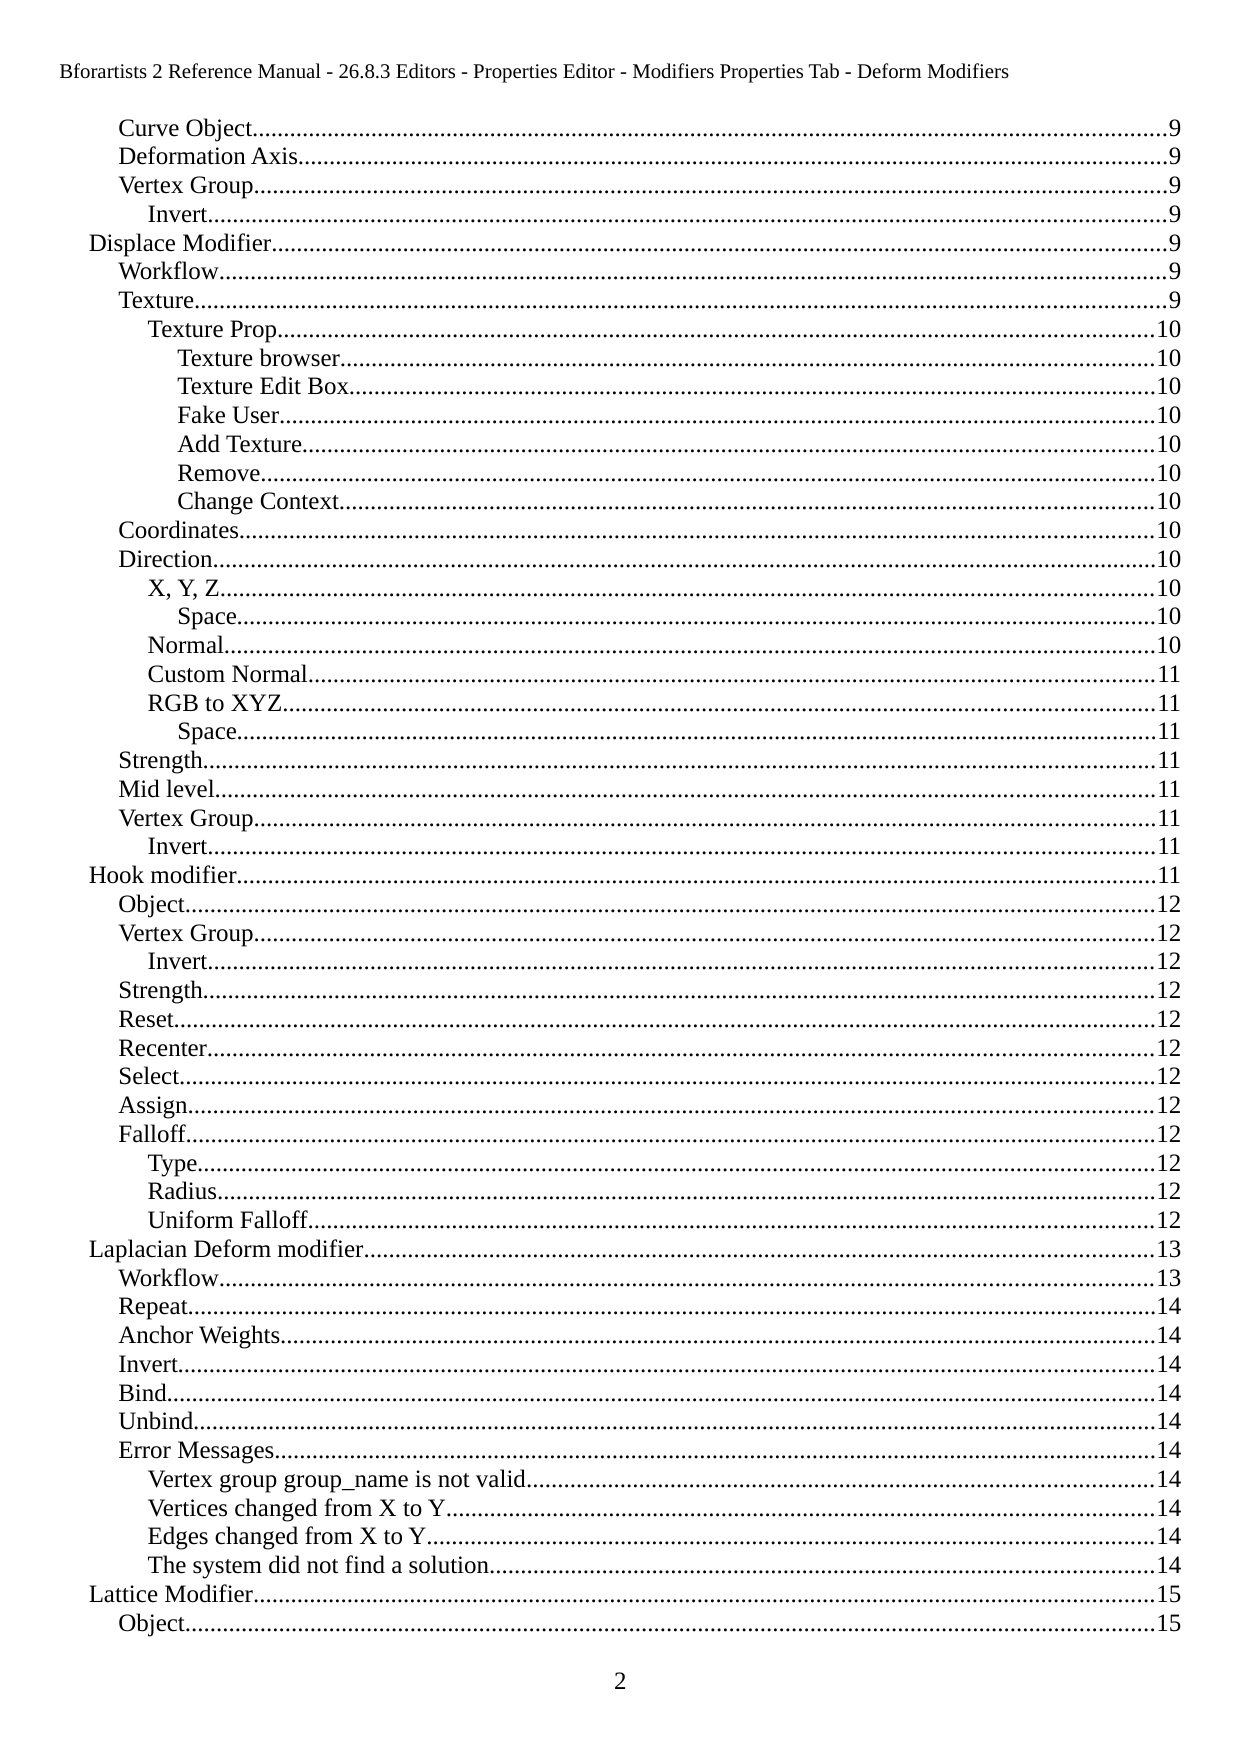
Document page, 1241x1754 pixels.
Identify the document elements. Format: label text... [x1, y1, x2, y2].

text Vertices changed from X to Y 14 [147, 1493, 1181, 1521]
text Vertex group group_name is not valid 14 [147, 1464, 1181, 1493]
text Type 12 [147, 1148, 1181, 1176]
text Reset 12 [118, 1004, 1181, 1033]
text Space 11 [177, 716, 1181, 745]
text Vertex Group 11 [118, 803, 1181, 831]
text Unbind 14 [118, 1406, 1181, 1435]
text Texture Edit Box 10 [177, 371, 1181, 400]
text Repeat 14 [118, 1291, 1181, 1320]
text Texture 9 [118, 285, 1181, 314]
text Deformation Axis 9 [118, 141, 1181, 170]
text Curve Object 9 [118, 113, 1181, 141]
text Remove 10 [177, 458, 1181, 486]
text Texture browser 10 [177, 343, 1181, 371]
text The system did not find a solution 14 [147, 1550, 1181, 1579]
text RGB to XYZ 11 [147, 688, 1181, 716]
text Coordinates 10 [118, 515, 1181, 544]
text Error Messages 14 [118, 1435, 1181, 1464]
text Vertex Group 9 [118, 170, 1181, 199]
text Edges changed from X to Y 14 [147, 1521, 1181, 1550]
text Laplacian Deform modifier 13 [88, 1234, 1181, 1263]
text Radius 12 [147, 1176, 1181, 1205]
text Fake User 10 [177, 400, 1181, 429]
text Invert 9 [147, 199, 1181, 228]
text Invert 12 [147, 946, 1181, 975]
text Bind 14 [118, 1378, 1181, 1406]
text Texture Prop 10 [147, 314, 1181, 343]
text Assign 12 [118, 1090, 1181, 1119]
text Select 12 [118, 1061, 1181, 1090]
text Object 15 [118, 1608, 1181, 1636]
text Lattice Modifier 15 [88, 1579, 1181, 1608]
text Strength 12 [118, 975, 1181, 1004]
text Change Context 10 [177, 486, 1181, 515]
text Recenter 12 [118, 1033, 1181, 1061]
text X, Y, Z 10 [147, 573, 1181, 601]
text Add Texture 10 [177, 429, 1181, 458]
text Workflow 13 [118, 1263, 1181, 1291]
text Uniform Falloff 12 [147, 1205, 1181, 1234]
text Normal 10 [147, 630, 1181, 659]
text Space 10 [177, 601, 1181, 630]
text Strength 11 [118, 745, 1181, 774]
text Direction 10 [118, 544, 1181, 573]
text Mid level 11 [118, 774, 1181, 803]
text Invert 11 [147, 831, 1181, 860]
text Displace Modifier 9 [88, 228, 1181, 256]
text Workflow 9 [118, 256, 1181, 285]
text Anchor Weights 14 [118, 1320, 1181, 1349]
text Vertex Group 12 [118, 918, 1181, 946]
text Hook modifier 11 [88, 860, 1181, 889]
text Falloff 12 [118, 1119, 1181, 1148]
text Object 12 [118, 889, 1181, 918]
text Invert 14 [118, 1349, 1181, 1378]
text Custom Normal 11 [147, 659, 1181, 688]
